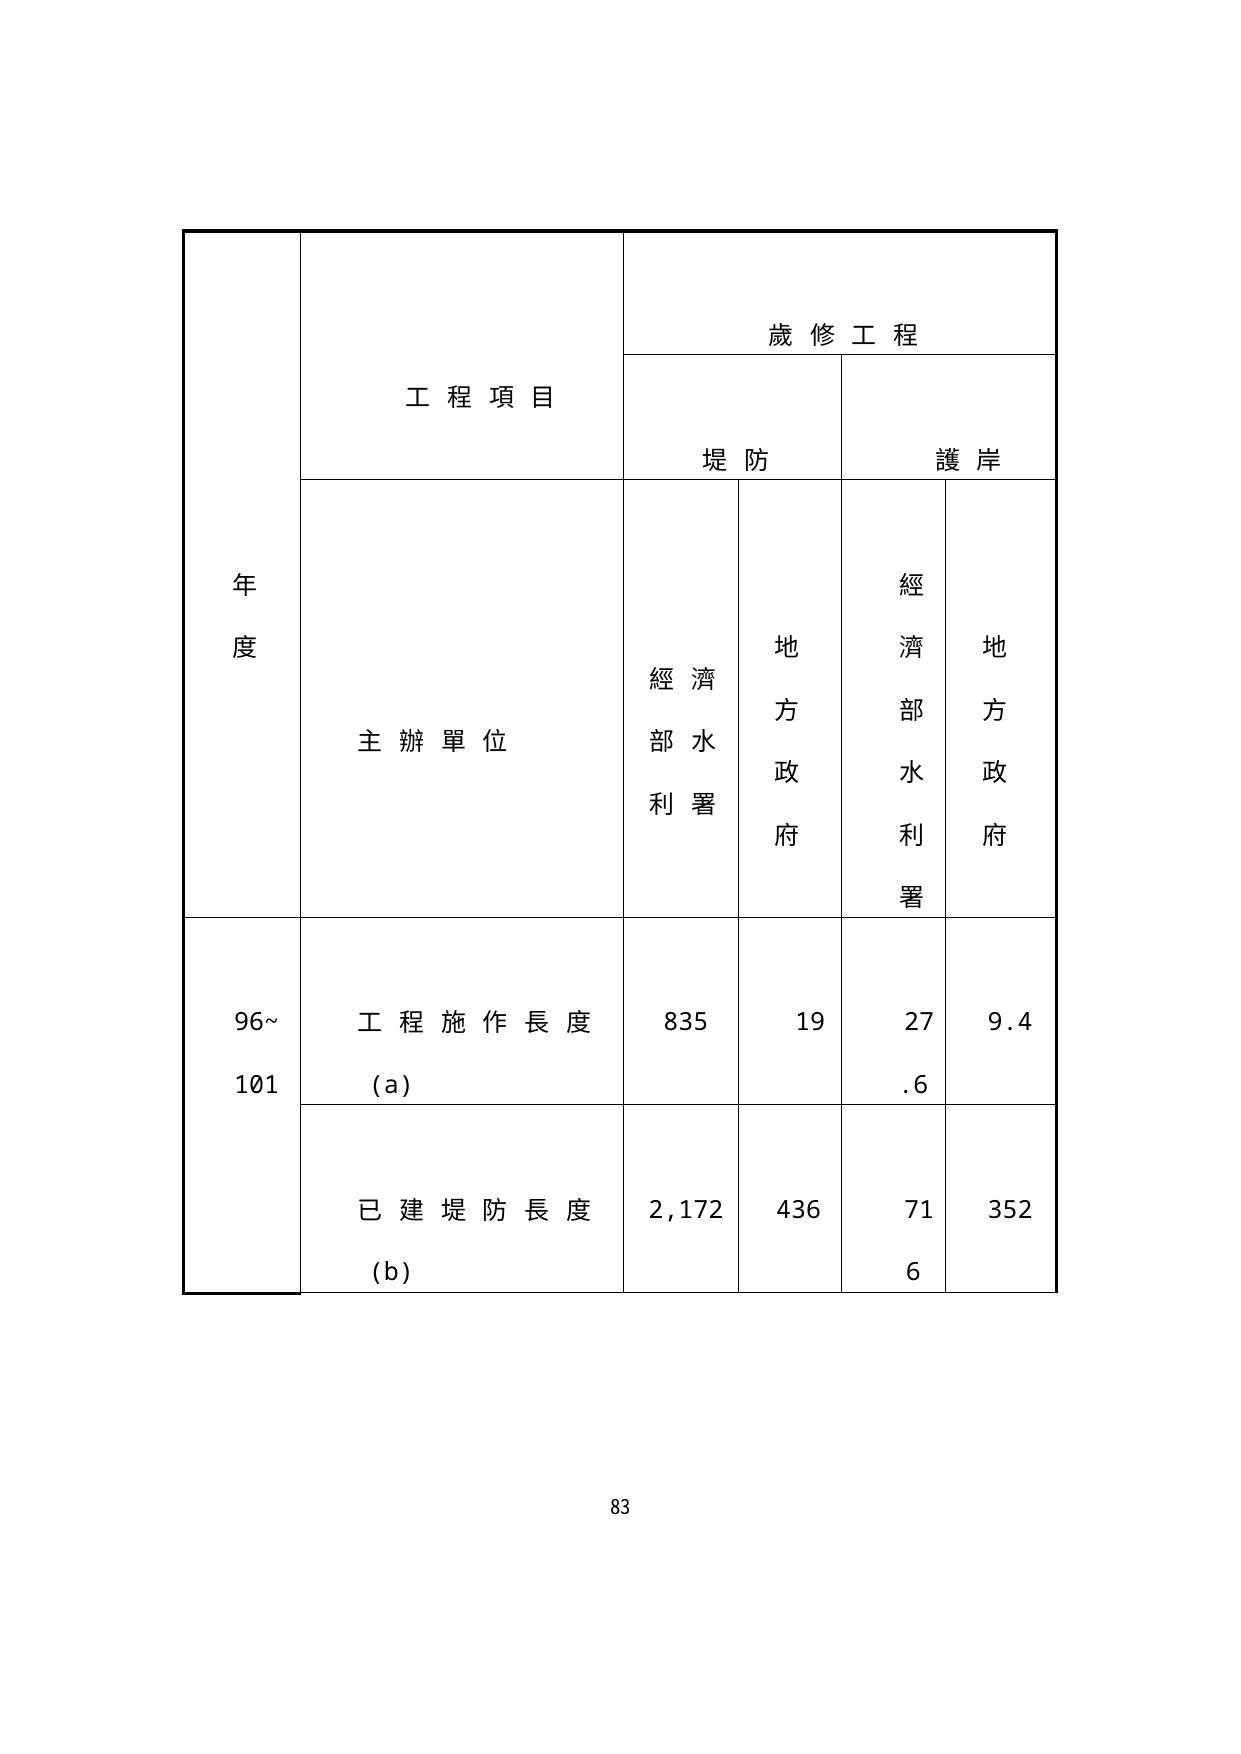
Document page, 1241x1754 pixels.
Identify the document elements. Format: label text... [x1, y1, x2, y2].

table_cell 27.6 [842, 918, 945, 1104]
table_cell 工程施作長度(a) [301, 918, 623, 1104]
table_cell 96~ 101 [185, 918, 300, 1292]
table_cell 經濟部水利署 [624, 480, 738, 917]
table_cell 2,172 [624, 1105, 738, 1292]
table_cell 9.4 [946, 918, 1055, 1104]
table_cell 護岸 [842, 355, 1055, 479]
table_cell 352 [946, 1105, 1055, 1292]
table_cell 835 [624, 918, 738, 1104]
table_header 工程項目 [301, 233, 623, 479]
table_cell 堤防 [624, 355, 841, 479]
table_cell 地方政府 [946, 480, 1055, 917]
table_cell 地方政府 [739, 480, 841, 917]
table_header 年度 [185, 233, 300, 917]
table_cell 主辦單位 [301, 480, 623, 917]
table_cell 已建堤防長度(b) [301, 1105, 623, 1292]
table_cell 經濟部水利署 [842, 480, 945, 917]
table_cell 436 [739, 1105, 841, 1292]
table_cell 19 [739, 918, 841, 1104]
table_cell 716 [842, 1105, 945, 1292]
table_header 歲修工程 [624, 233, 1055, 354]
